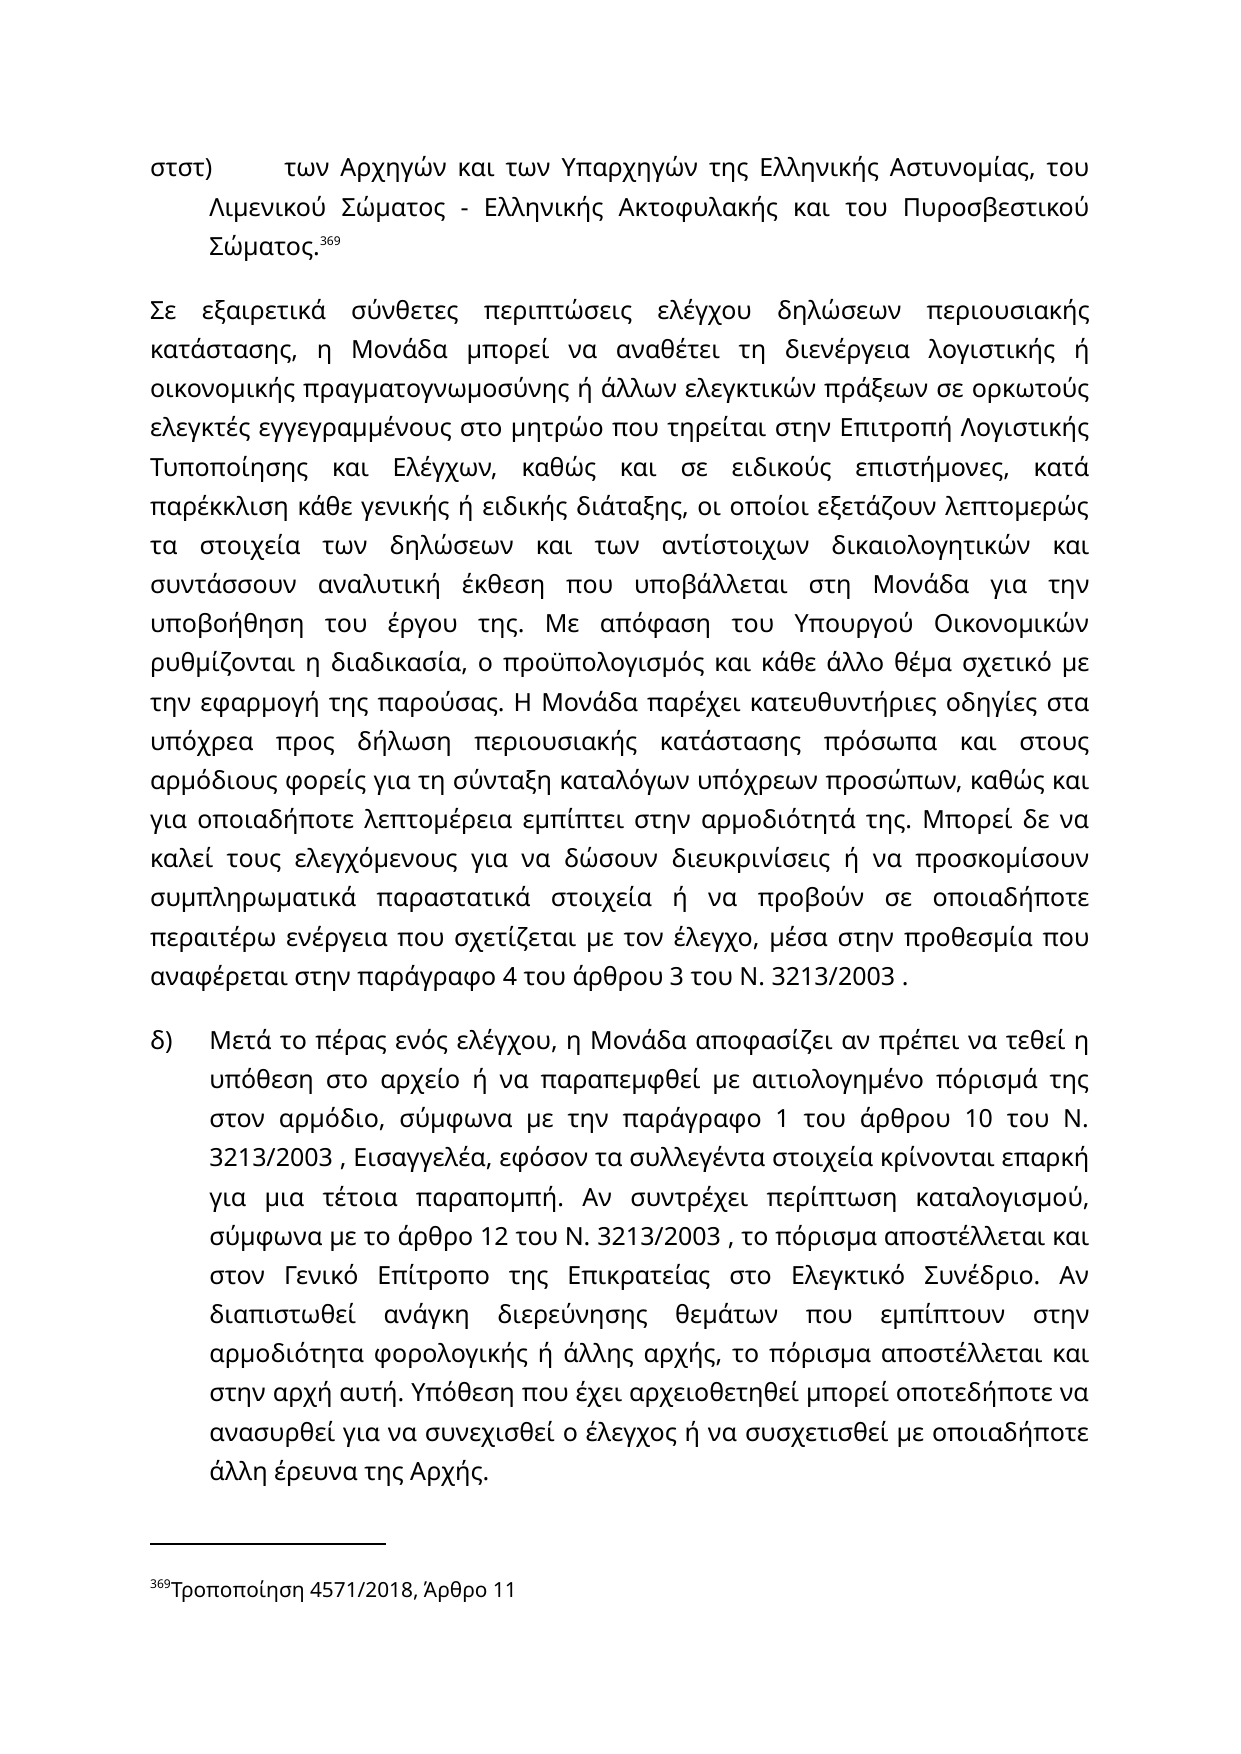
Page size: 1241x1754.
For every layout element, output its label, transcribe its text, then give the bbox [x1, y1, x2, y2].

text Σε εξαιρετικά σύνθετες περιπτώσεις ελέγχου δηλώσεων περιουσιακής κατάστασης, η Μονάδα μπορεί να αναθέτει τη διενέργεια λογιστικής ή οικονομικής πραγματογνωμοσύνης ή άλλων ελεγκτικών πράξεων σε ορκωτούς ελεγκτές εγγεγραμμένους στο μητρώο που τηρείται στην Επιτροπή Λογιστικής Τυποποίησης και Ελέγχων, καθώς και σε ειδικούς επιστήμονες, κατά παρέκκλιση κάθε γενικής ή ειδικής διάταξης, οι οποίοι εξετάζουν λεπτομερώς τα στοιχεία των δηλώσεων και των αντίστοιχων δικαιολογητικών και συντάσσουν αναλυτική έκθεση που υποβάλλεται στη Μονάδα για την υποβοήθηση του έργου της. Με απόφαση του Υπουργού Οικονομικών ρυθμίζονται η διαδικασία, ο προϋπολογισμός και κάθε άλλο θέμα σχετικό με την εφαρμογή της παρούσας. Η Μονάδα παρέχει κατευθυντήριες οδηγίες στα υπόχρεα προς δήλωση περιουσιακής κατάστασης πρόσωπα και στους αρμόδιους φορείς για τη σύνταξη καταλόγων υπόχρεων προσώπων, καθώς και για οποιαδήποτε λεπτομέρεια εμπίπτει στην αρμοδιότητά της. Μπορεί δε να καλεί τους ελεγχόμενους για να δώσουν διευκρινίσεις ή να προσκομίσουν συμπληρωματικά παραστατικά στοιχεία ή να προβούν σε οποιαδήποτε περαιτέρω ενέργεια που σχετίζεται με τον έλεγχο, μέσα στην προθεσμία που αναφέρεται στην παράγραφο 4 του άρθρου 3 του Ν. 3213/2003 . [150, 292, 1090, 992]
list δ) Μετά το πέρας ενός ελέγχου, η Μονάδα αποφασίζει αν πρέπει να τεθεί η υπόθεση στο αρχείο ή να παραπεμφθεί με αιτιολογημένο πόρισμά της στον αρμόδιο, σύμφωνα με την παράγραφο 1 του άρθρου 10 του Ν. 3213/2003 , Εισαγγελέα, εφόσον τα συλλεγέντα στοιχεία κρίνονται επαρκή για μια τέτοια παραπομπή. Αν συντρέχει περίπτωση καταλογισμού, σύμφωνα με το άρθρο 12 του Ν. 3213/2003 , το πόρισμα αποστέλλεται και στον Γενικό Επίτροπο της Επικρατείας στο Ελεγκτικό Συνέδριο. Αν διαπιστωθεί ανάγκη διερεύνησης θεμάτων που εμπίπτουν στην αρμοδιότητα φορολογικής ή άλλης αρχής, το πόρισμα αποστέλλεται και στην αρχή αυτή. Υπόθεση που έχει αρχειοθετηθεί μπορεί οποτεδήποτε να ανασυρθεί για να συνεχισθεί ο έλεγχος ή να συσχετισθεί με οποιαδήποτε άλλη έρευνα της Αρχής. [150, 1022, 1090, 1487]
list στστ) των Αρχηγών και των Υπαρχηγών της Ελληνικής Αστυνομίας, του Λιμενικού Σώματος - Ελληνικής Ακτοφυλακής και του Πυροσβεστικού Σώματος. [150, 150, 1090, 262]
text Τροποποίηση 4571/2018, Άρθρο 11 [150, 1576, 1090, 1604]
